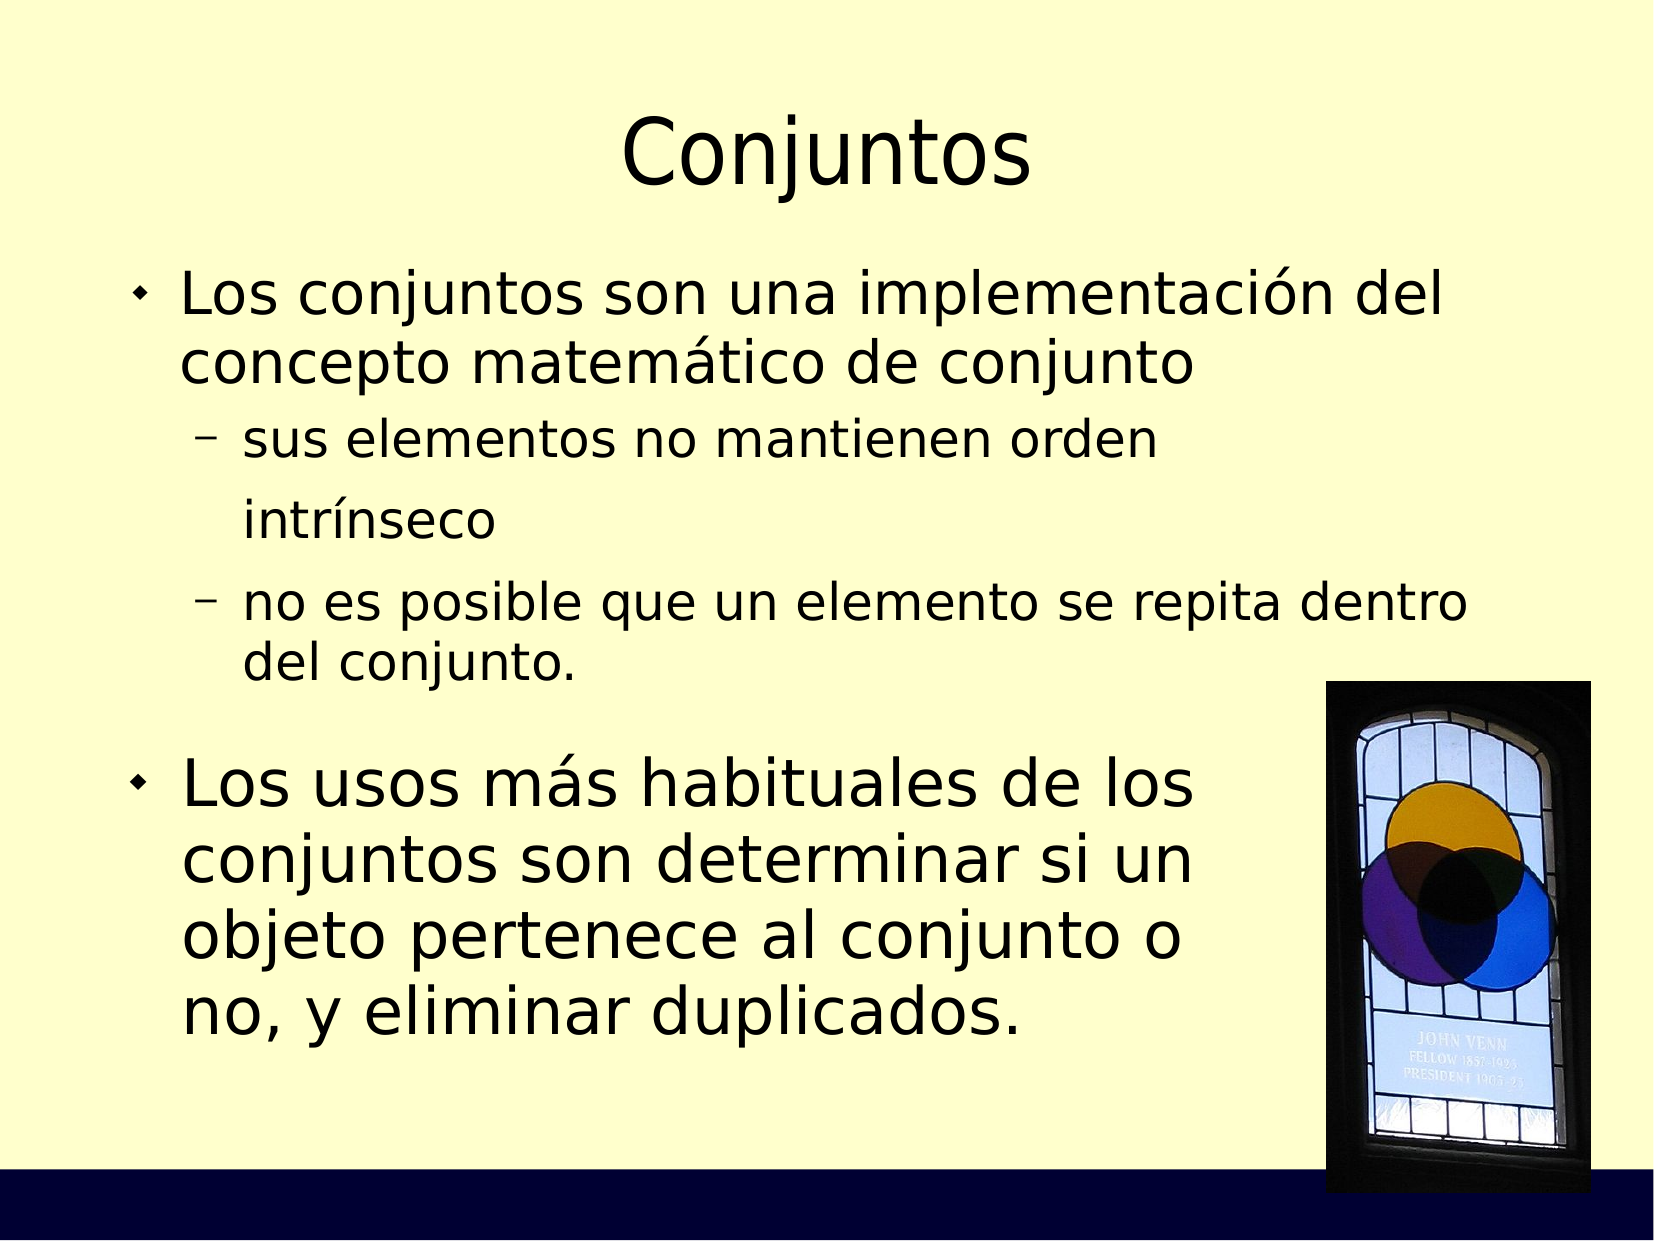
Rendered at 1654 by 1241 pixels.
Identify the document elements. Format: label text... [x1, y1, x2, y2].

picture [1326, 681, 1591, 1193]
list Los usos más habituales de los conjuntos son determinar si un objeto pertenece al conjunto o no, y eliminar duplicados. [112, 745, 1265, 1051]
list Los conjuntos son una implementación del concepto matemático de conjunto sus elementos no mantienen orden intrínseco no es posible que un elemento se repita dentro del conjunto. [116, 256, 1538, 696]
title Conjuntos [82, 49, 1571, 257]
